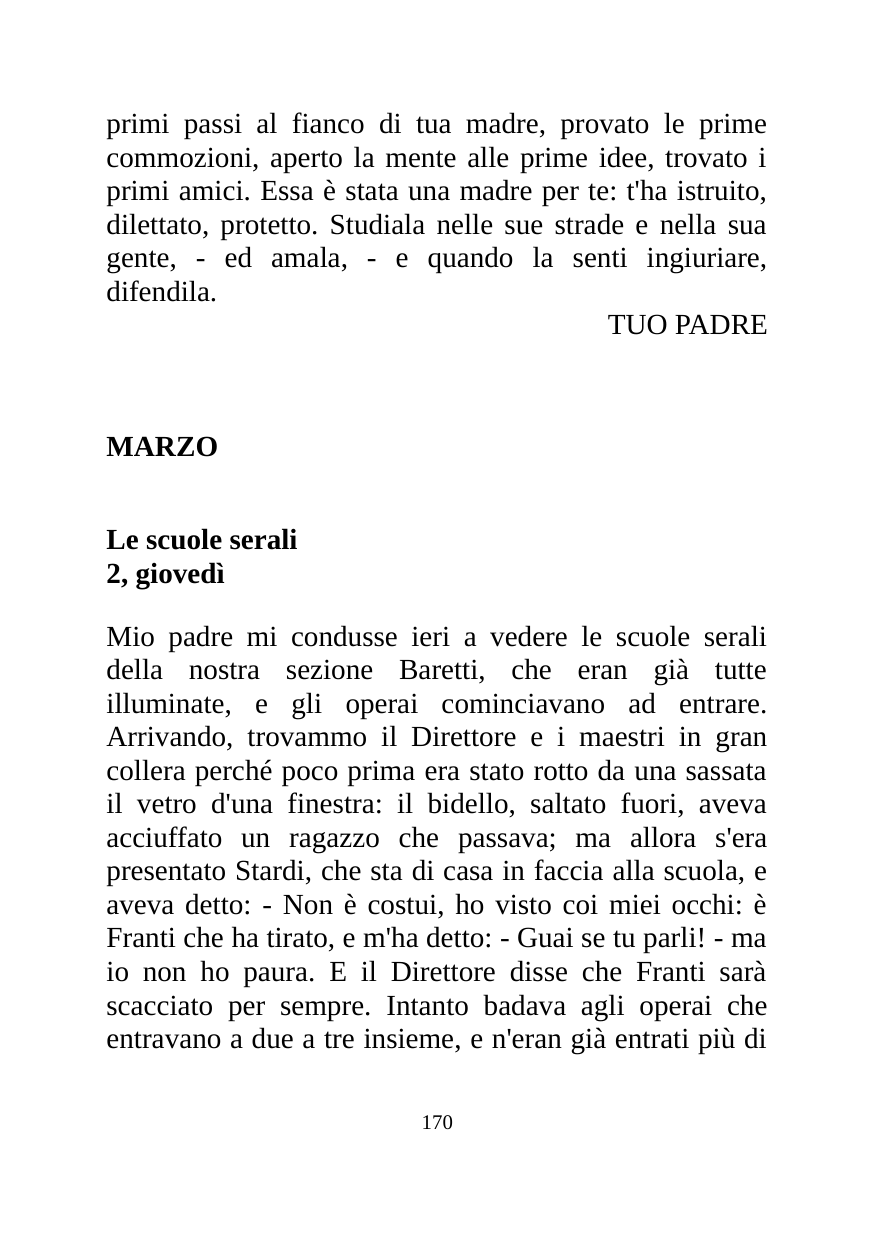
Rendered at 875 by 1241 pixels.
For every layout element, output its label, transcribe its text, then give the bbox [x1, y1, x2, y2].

subtitle MARZO [106, 429, 768, 463]
text primi passi al fianco di tua madre, provato le prime commozioni, aperto la mente alle prime idee, trovato i primi amici. Essa è stata una madre per te: t'ha istruito, dilettato, protetto. Studiala nelle sue strade e nella sua gente, - ed amala, - e quando la senti ingiuriare, difendila. [106, 106, 768, 307]
text TUO PADRE [106, 307, 768, 341]
subtitle Le scuole serali 2, giovedì [106, 522, 768, 589]
text Mio padre mi condusse ieri a vedere le scuole serali della nostra sezione Baretti, che eran già tutte illuminate, e gli operai cominciavano ad entrare. Arrivando, trovammo il Direttore e i maestri in gran collera perché poco prima era stato rotto da una sassata il vetro d'una finestra: il bidello, saltato fuori, aveva acciuffato un ragazzo che passava; ma allora s'era presentato Stardi, che sta di casa in faccia alla scuola, e aveva detto: - Non è costui, ho visto coi miei occhi: è Franti che ha tirato, e m'ha detto: - Guai se tu parli! - ma io non ho paura. E il Direttore disse che Franti sarà scacciato per sempre. Intanto badava agli operai che entravano a due a tre insieme, e n'eran già entrati più di [106, 619, 768, 1055]
